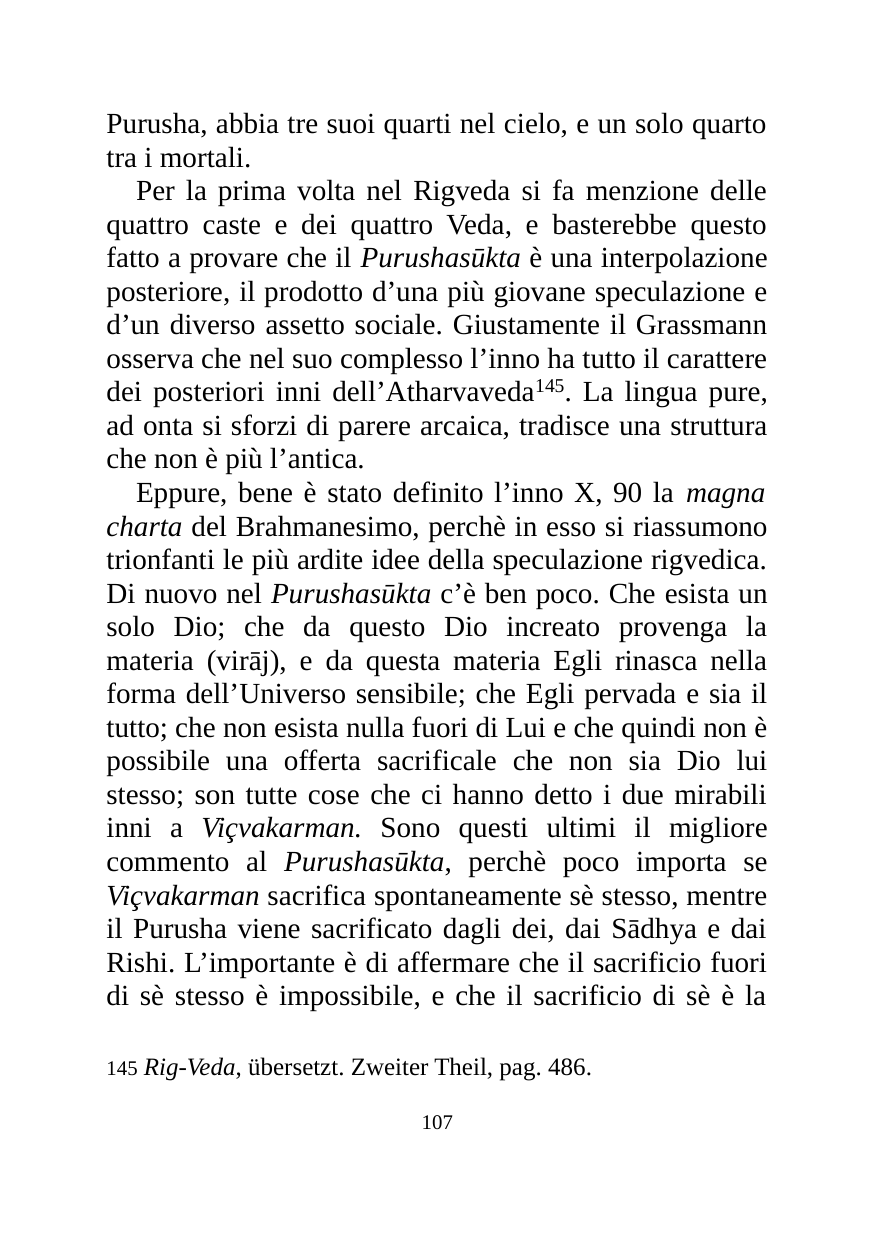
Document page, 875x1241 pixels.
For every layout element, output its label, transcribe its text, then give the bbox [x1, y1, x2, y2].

text Rig-Veda, übersetzt. Zweiter Theil, pag. 486. [106, 1052, 768, 1080]
text Per la prima volta nel Rigveda si fa menzione delle quattro caste e dei quattro Veda, e basterebbe questo fatto a provare che il Purushasūkta è una interpolazione posteriore, il prodotto d’una più giovane speculazione e d’un diverso assetto sociale. Giustamente il Grassmann osserva che nel suo complesso l’inno ha tutto il carattere dei posteriori inni dell’Atharvaveda. La lingua pure, ad onta si sforzi di parere arcaica, tradisce una struttura che non è più l’antica. [106, 173, 768, 475]
text Purusha, abbia tre suoi quarti nel cielo, e un solo quarto tra i mortali. [106, 106, 768, 173]
text Eppure, bene è stato definito l’inno X, 90 la magna charta del Brahmanesimo, perchè in esso si riassumono trionfanti le più ardite idee della speculazione rigvedica. Di nuovo nel Purushasūkta c’è ben poco. Che esista un solo Dio; che da questo Dio increato provenga la materia (virāj), e da questa materia Egli rinasca nella forma dell’Universo sensibile; che Egli pervada e sia il tutto; che non esista nulla fuori di Lui e che quindi non è possibile una offerta sacrificale che non sia Dio lui stesso; son tutte cose che ci hanno detto i due mirabili inni a Viçvakarman. Sono questi ultimi il migliore commento al Purushasūkta, perchè poco importa se Viçvakarman sacrifica spontaneamente sè stesso, mentre il Purusha viene sacrificato dagli dei, dai Sādhya e dai Rishi. L’importante è di affermare che il sacrificio fuori di sè stesso è impossibile, e che il sacrificio di sè è la [106, 475, 768, 1012]
